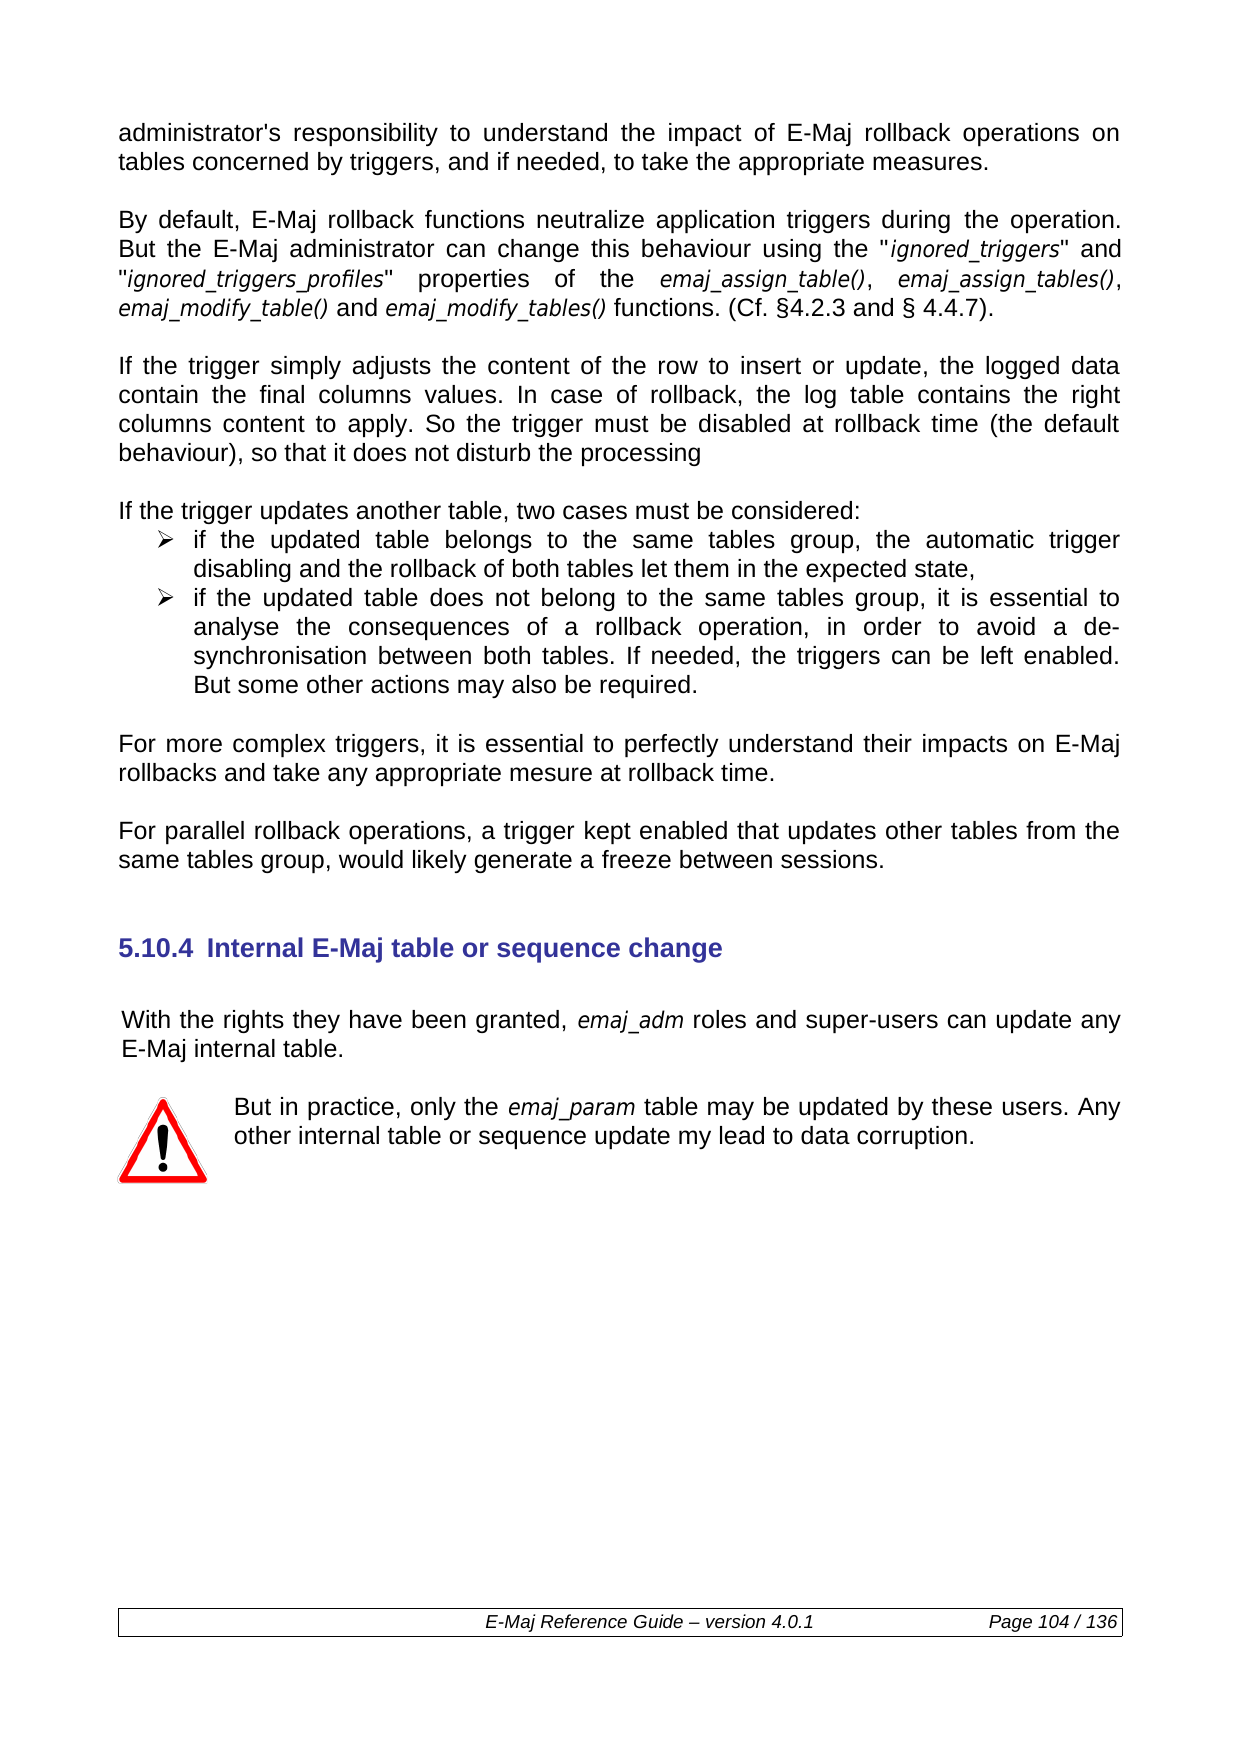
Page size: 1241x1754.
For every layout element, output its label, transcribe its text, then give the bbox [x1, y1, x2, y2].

text If the trigger updates another table, two cases must be considered: [118, 496, 1122, 525]
text administrator's responsibility to understand the impact of E-Maj rollback operations on tables concerned by triggers, and if needed, to take the appropriate measures. [118, 118, 1122, 176]
text For more complex triggers, it is essential to perfectly understand their impacts on E-Maj rollbacks and take any appropriate mesure at rollback time. [118, 728, 1122, 787]
subtitle Internal E-Maj table or sequence change [118, 932, 1122, 963]
text With the rights they have been granted, emaj_adm roles and super-users can update any E-Maj internal table. [121, 1004, 1122, 1063]
list if the updated table does not belong to the same tables group, it is essential to analyse the consequences of a rollback operation, in order to avoid a de-synchronisation between both tables. If needed, the triggers can be left enabled. But some other actions may also be required. [156, 583, 1122, 699]
text If the trigger simply adjusts the content of the row to insert or update, the logged data contain the final columns values. In case of rollback, the log table contains the right columns content to apply. So the trigger must be disabled at rollback time (the default behaviour), so that it does not disturb the processing [118, 351, 1122, 467]
text By default, E-Maj rollback functions neutralize application triggers during the operation. But the E-Maj administrator can change this behaviour using the "ignored_triggers" and "ignored_triggers_profiles" properties of the emaj_assign_table(), emaj_assign_tables(), emaj_modify_table() and emaj_modify_tables() functions. (Cf. §4.2.3 and § 4.4.7). [118, 205, 1122, 322]
list if the updated table belongs to the same tables group, the automatic trigger disabling and the rollback of both tables let them in the expected state, [156, 525, 1122, 583]
text But in practice, only the emaj_param table may be updated by these users. Any other internal table or sequence update my lead to data corruption. [234, 1092, 1122, 1150]
picture [117, 1097, 208, 1184]
text For parallel rollback operations, a trigger kept enabled that updates other tables from the same tables group, would likely generate a freeze between sessions. [118, 816, 1122, 874]
